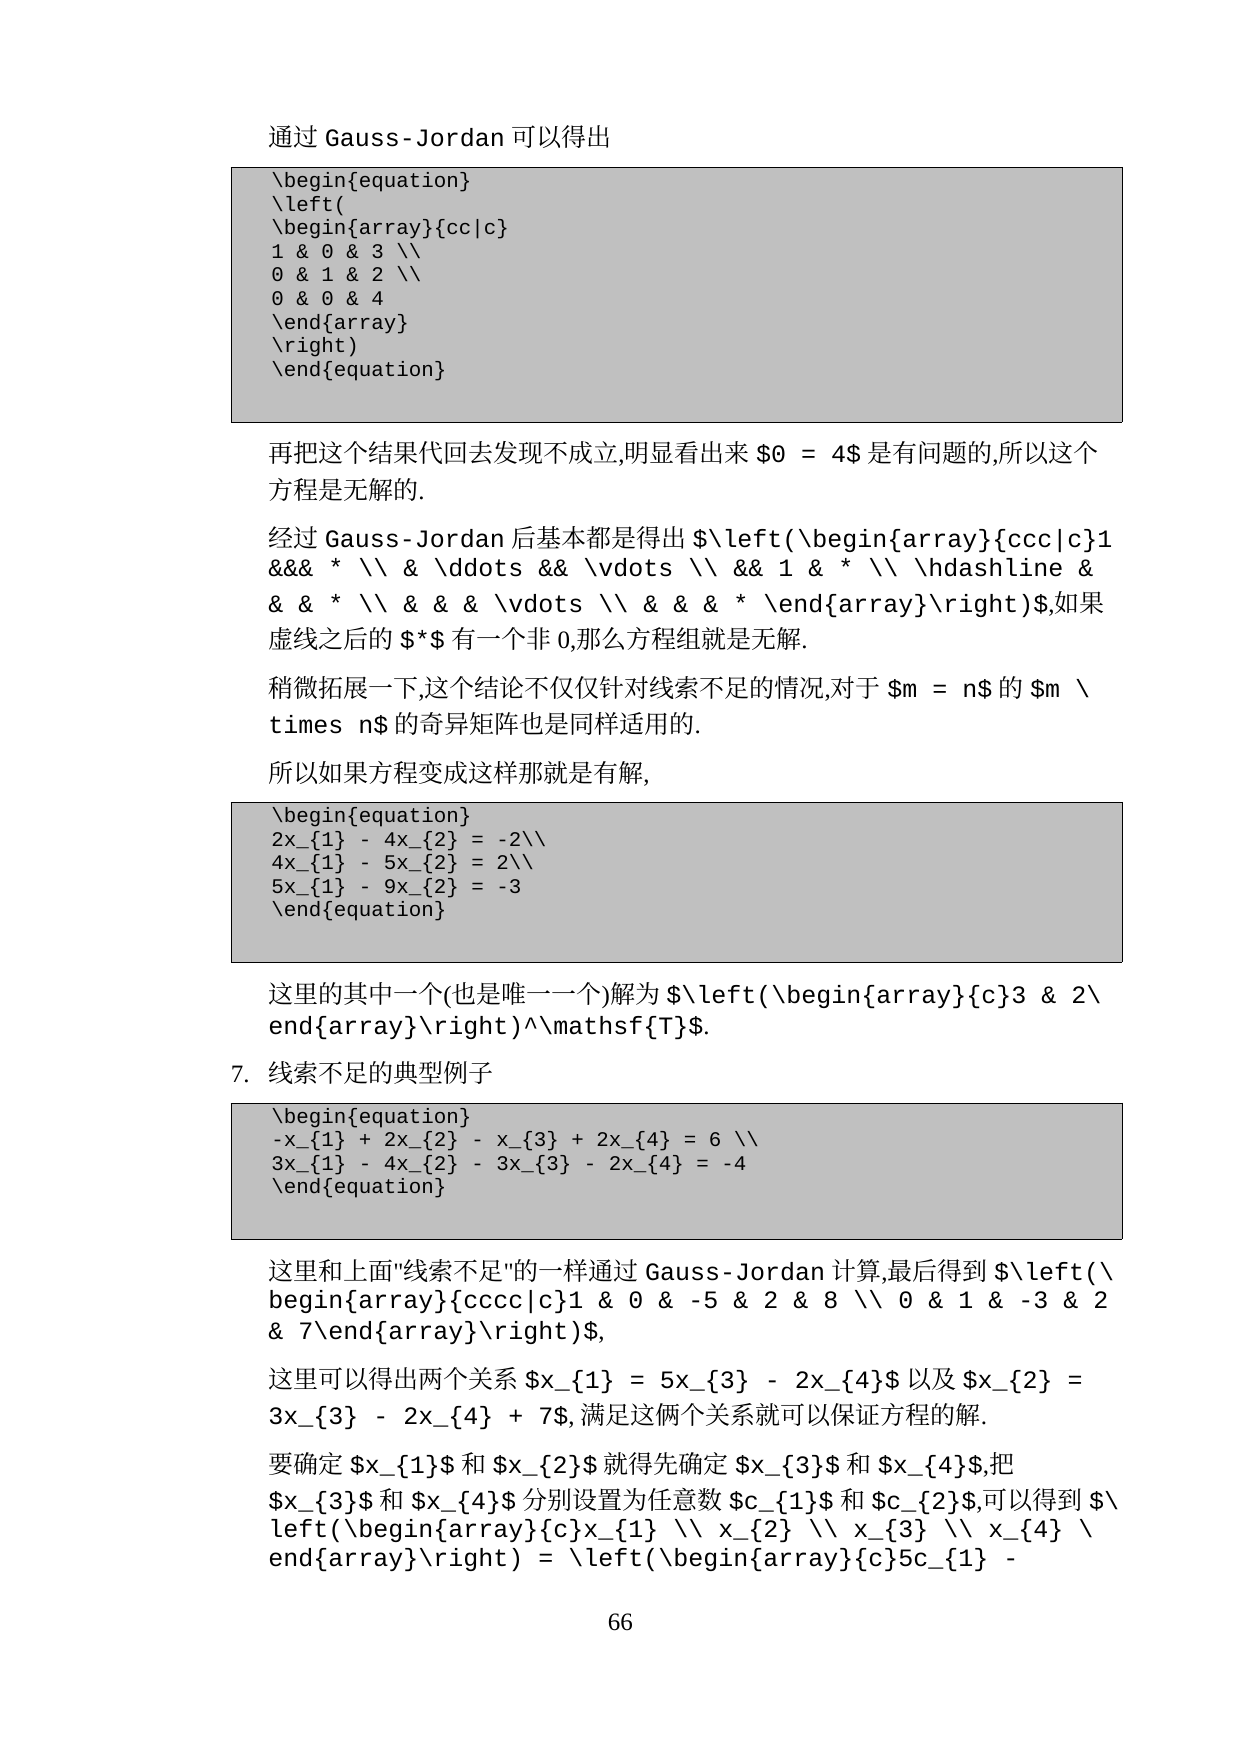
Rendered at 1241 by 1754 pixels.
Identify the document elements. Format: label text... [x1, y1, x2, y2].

list 0 & 1 & 2 \\ [232, 261, 1122, 285]
list \end{equation} [232, 1173, 1122, 1200]
list \end{equation} [232, 356, 1122, 383]
list \end{equation} [232, 896, 1122, 923]
list 通过 Gauss-Jordan 可以得出 [231, 118, 1122, 154]
list \end{array} [232, 309, 1122, 332]
list \begin{equation} [232, 168, 1122, 191]
list 0 & 0 & 4 [232, 285, 1122, 309]
list 4x_{1} - 5x_{2} = 2\\ [232, 849, 1122, 873]
list 5x_{1} - 9x_{2} = -3 [232, 873, 1122, 896]
list 要确定 $x_{1}$ 和 $x_{2}$ 就得先确定 $x_{3}$ 和 $x_{4}$,把 $x_{3}$ 和 $x_{4}$ 分别设置为任意数 $c_{1}$ 和 $c_{2}$,可以得到 $\left(\begin{array}{c}x_{1} \\ x_{2} \\ x_{3} \\ x_{4} \end{array}\right) = \left(\begin{array}{c}5c_{1} [231, 1444, 1122, 1574]
list \begin{array}{cc|c} [232, 214, 1122, 238]
list 这里可以得出两个关系 $x_{1} = 5x_{3} - 2x_{4}$ 以及 $x_{2} = 3x_{3} - 2x_{4} + 7$, 满足这俩个关系就可以保证方程的解. [231, 1359, 1122, 1432]
list 1 & 0 & 3 \\ [232, 238, 1122, 261]
list 2x_{1} - 4x_{2} = -2\\ [232, 826, 1122, 849]
list \right) [232, 332, 1122, 356]
list -x_{1} + 2x_{2} - x_{3} + 2x_{4} = 6 \\ [232, 1126, 1122, 1150]
list \begin{equation} [232, 803, 1122, 826]
list 再把这个结果代回去发现不成立,明显看出来 $0 = 4$ 是有问题的,所以这个方程是无解的. [231, 434, 1122, 506]
list 所以如果方程变成这样那就是有解, [231, 753, 1122, 789]
list 3x_{1} - 4x_{2} - 3x_{3} - 2x_{4} = -4 [232, 1150, 1122, 1173]
list \left( [232, 191, 1122, 214]
list 线索不足的典型例子 [231, 1054, 1122, 1090]
list \begin{equation} [232, 1104, 1122, 1126]
list 经过 Gauss-Jordan 后基本都是得出 $\left(\begin{array}{ccc|c}1 &&& * \\ & \ddots && \vdots \\ && 1 & * \\ \hdashline & & & * \\ & & & \vdots \\ & & & * \end{array}\right)$,如果虚线之后的 $*$ 有一个非 0,那么方程组就是无解. [231, 519, 1122, 656]
list 这里的其中一个(也是唯一一个)解为 $\left(\begin{array}{c}3 & 2\end{array}\right)^\mathsf{T}$. [231, 974, 1122, 1042]
list 稍微拓展一下,这个结论不仅仅针对线索不足的情况,对于 $m = n$ 的 $m \times n$ 的奇异矩阵也是同样适用的. [231, 668, 1122, 741]
list 这里和上面"线索不足"的一样通过 Gauss-Jordan 计算,最后得到 $\left(\begin{array}{cccc|c}1 & 0 & -5 & 2 & 8 \\ 0 & 1 & -3 & 2 & 7\end{array}\right)$, [231, 1252, 1122, 1347]
